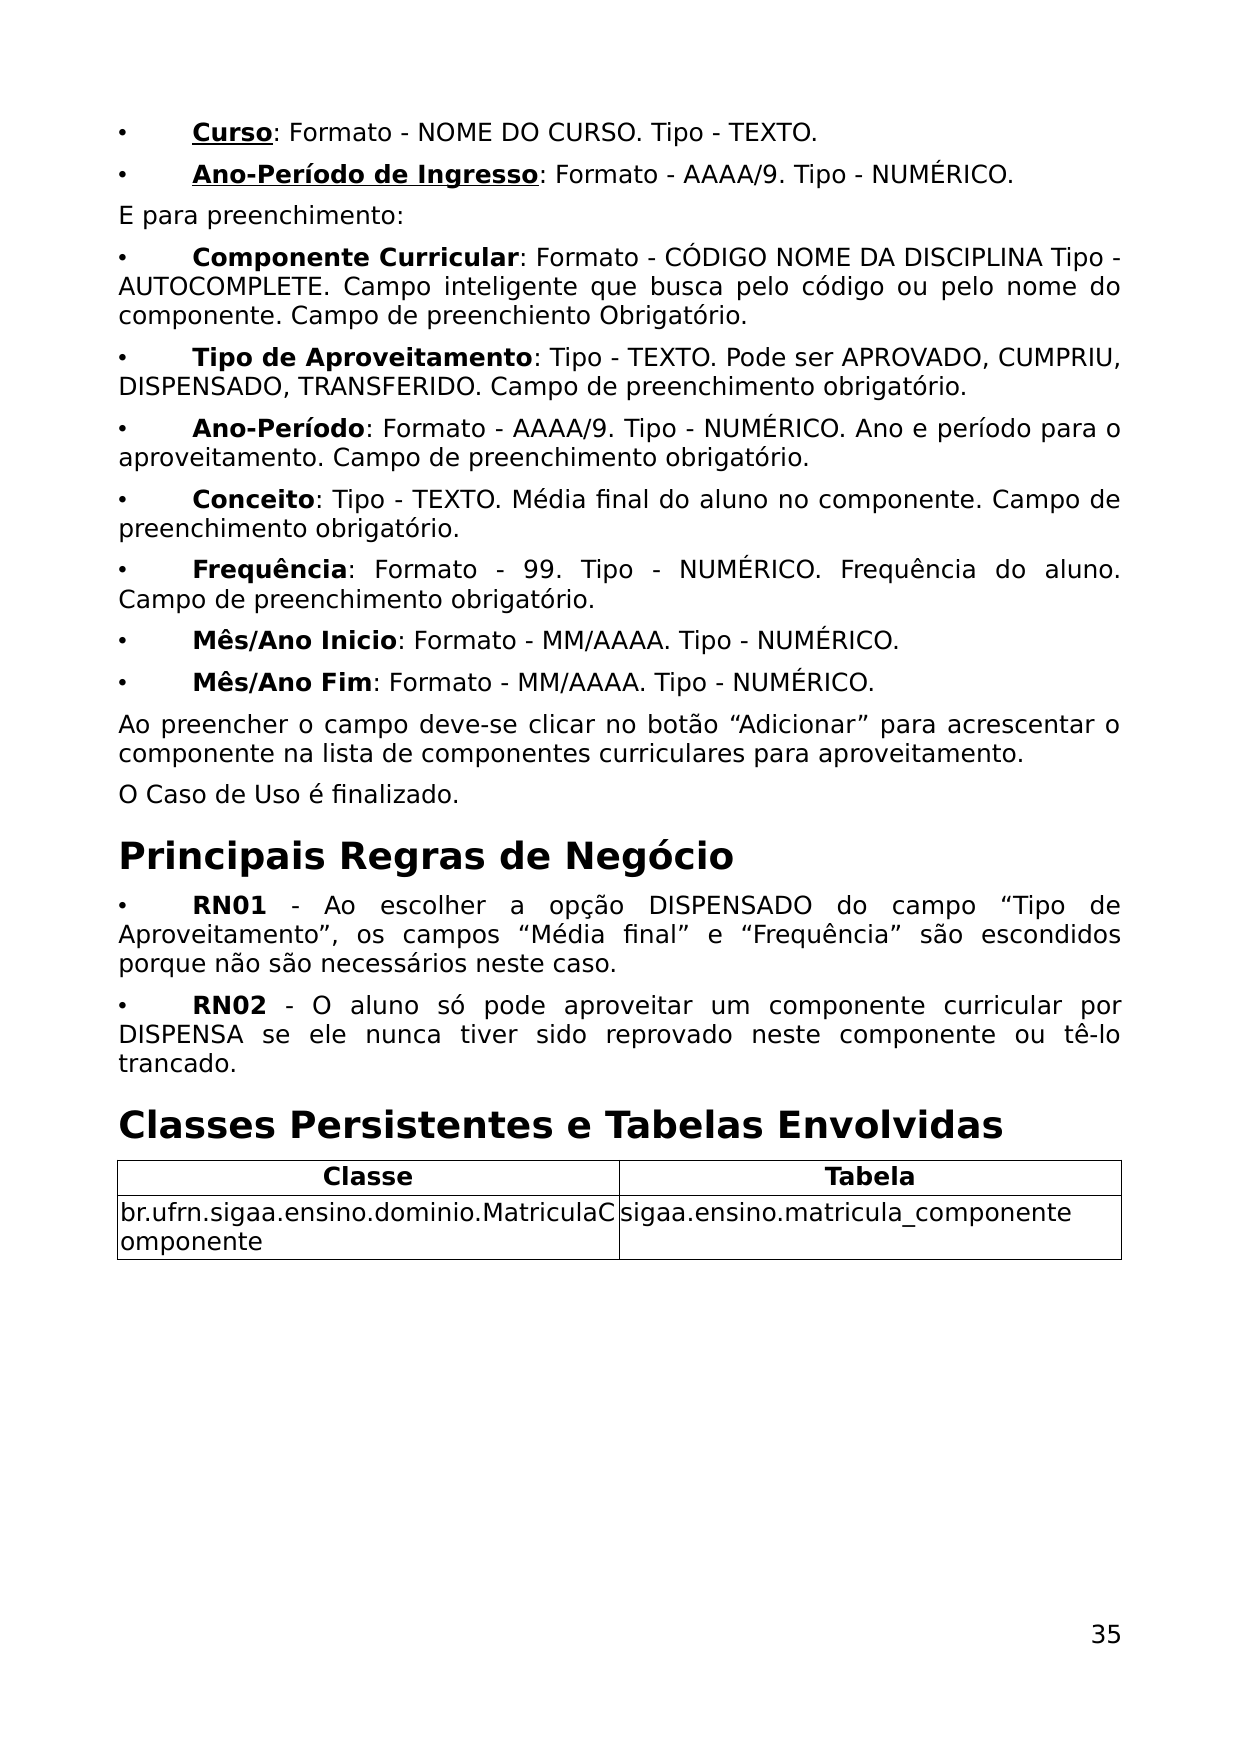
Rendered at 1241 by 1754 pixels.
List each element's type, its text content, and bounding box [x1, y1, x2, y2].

table_header Tabela [620, 1161, 1121, 1195]
list Tipo de Aproveitamento: Tipo - TEXTO. Pode ser APROVADO, CUMPRIU, DISPENSADO, TRANSFERIDO. Campo de preenchimento obrigatório. [118, 343, 1122, 401]
list Conceito: Tipo - TEXTO. Média final do aluno no componente. Campo de preenchimento obrigatório. [118, 485, 1122, 543]
list Mês/Ano Fim: Formato - MM/AAAA. Tipo - NUMÉRICO. [118, 668, 1122, 697]
table_cell br.ufrn.sigaa.ensino.dominio.MatriculaComponente [118, 1196, 619, 1259]
text E para preenchimento: [118, 201, 1122, 231]
table_header Classe [118, 1161, 619, 1195]
list Mês/Ano Inicio: Formato - MM/AAAA. Tipo - NUMÉRICO. [118, 626, 1122, 656]
list Ano-Período: Formato - AAAA/9. Tipo - NUMÉRICO. Ano e período para o aproveitamento. Campo de preenchimento obrigatório. [118, 414, 1122, 472]
list Curso: Formato - NOME DO CURSO. Tipo - TEXTO. [118, 118, 1122, 147]
text O Caso de Uso é finalizado. [118, 781, 1122, 810]
list Ano-Período de Ingresso: Formato - AAAA/9. Tipo - NUMÉRICO. [118, 160, 1122, 189]
text Ao preencher o campo deve-se clicar no botão “Adicionar” para acrescentar o componente na lista de componentes curriculares para aproveitamento. [118, 710, 1122, 768]
table_cell sigaa.ensino.matricula_componente [620, 1196, 1121, 1259]
list Frequência: Formato - 99. Tipo - NUMÉRICO. Frequência do aluno. Campo de preenchimento obrigatório. [118, 556, 1122, 614]
list Componente Curricular: Formato - CÓDIGO NOME DA DISCIPLINA Tipo - AUTOCOMPLETE. Campo inteligente que busca pelo código ou pelo nome do componente. Campo de preenchiento Obrigatório. [118, 243, 1122, 331]
list RN01 - Ao escolher a opção DISPENSADO do campo “Tipo de Aproveitamento”, os campos “Média final” e “Frequência” são escondidos porque não são necessários neste caso. [118, 891, 1122, 978]
subtitle Principais Regras de Negócio [118, 835, 1122, 878]
list RN02 - O aluno só pode aproveitar um componente curricular por DISPENSA se ele nunca tiver sido reprovado neste componente ou tê-lo trancado. [118, 991, 1122, 1078]
subtitle Classes Persistentes e Tabelas Envolvidas [118, 1103, 1122, 1147]
